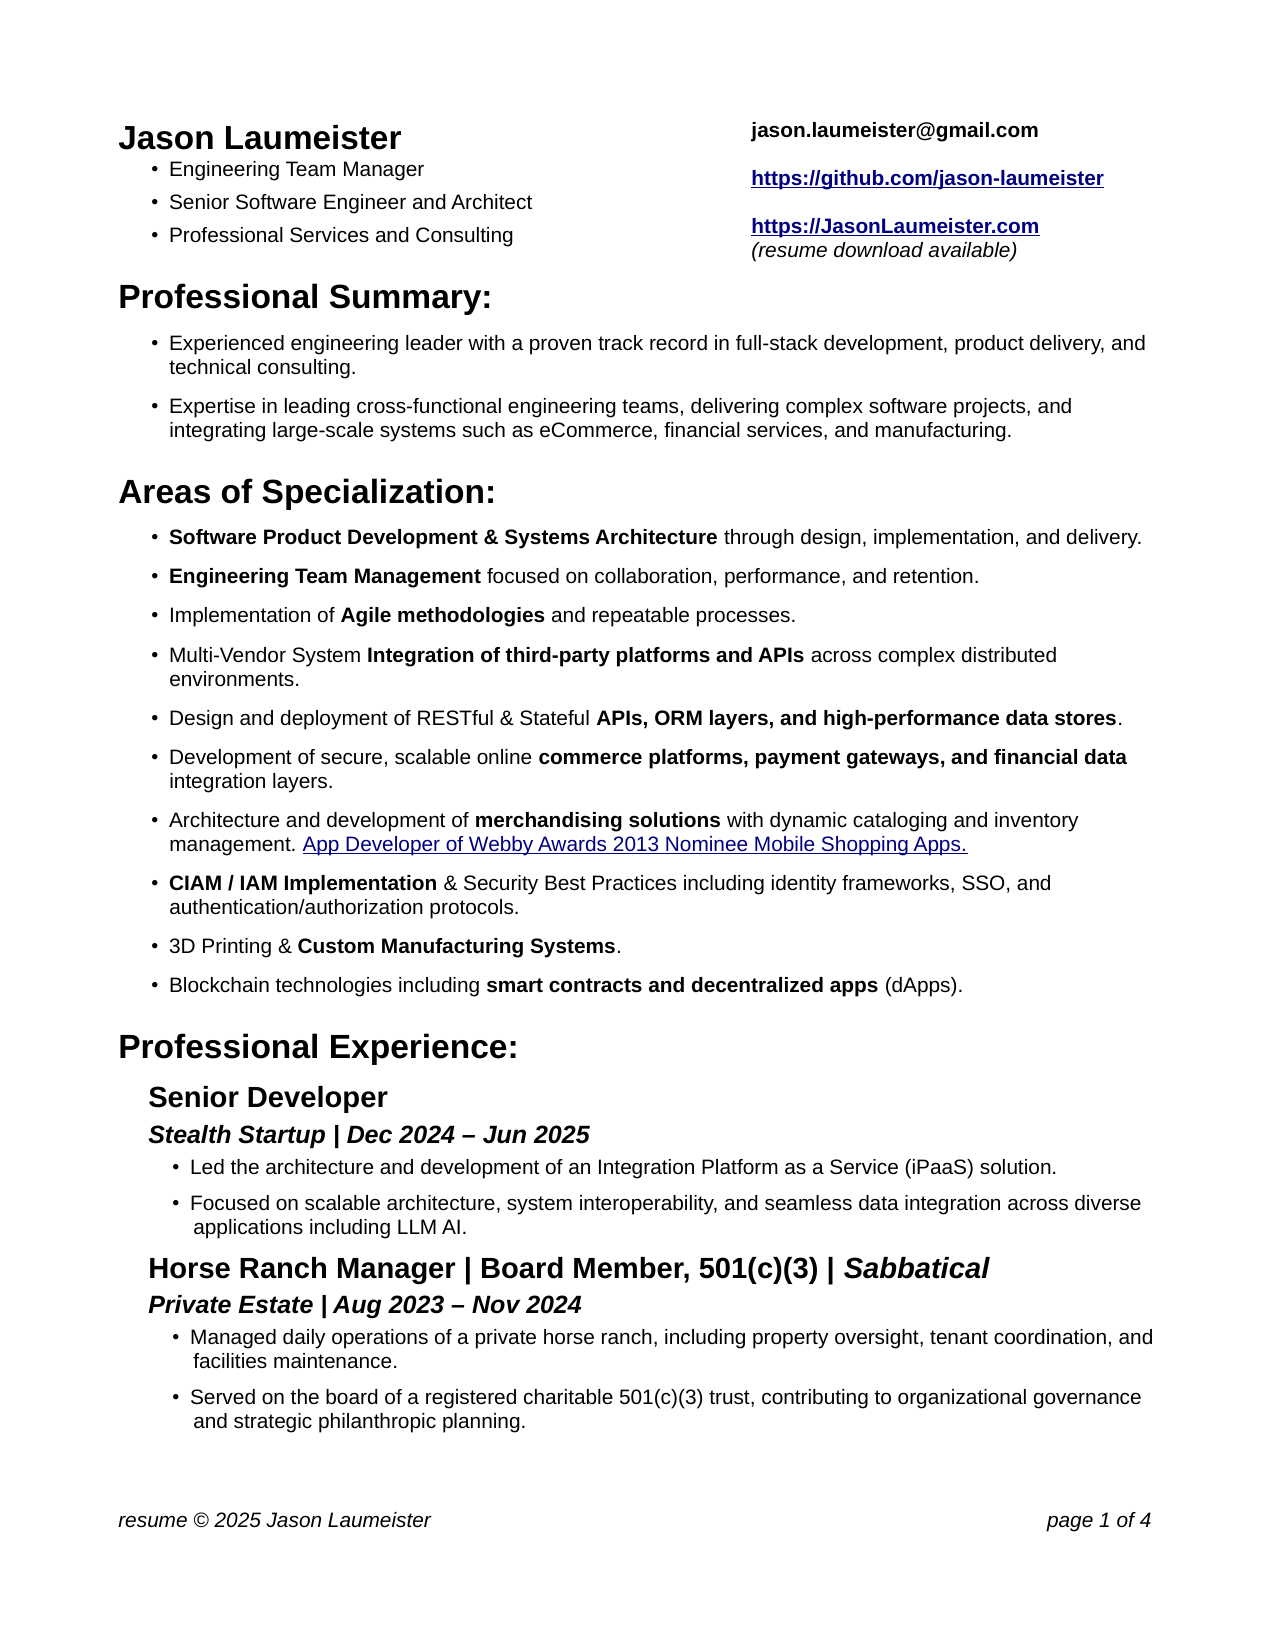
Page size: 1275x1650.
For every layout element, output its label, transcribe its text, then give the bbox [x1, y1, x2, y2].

subtitle Senior Developer [148, 1080, 1157, 1114]
list Engineering Team Management focused on collaboration, performance, and retention. [151, 564, 1157, 588]
list Served on the board of a registered charitable 501(c)(3) trust, contributing to organizational governance and strategic philanthropic planning. [172, 1385, 1157, 1433]
list Professional Services and Consulting [151, 223, 721, 247]
list CIAM / IAM Implementation & Security Best Practices including identity frameworks, SSO, and authentication/authorization protocols. [151, 871, 1157, 918]
list Engineering Team Manager [151, 157, 721, 181]
list Experienced engineering leader with a proven track record in full-stack development, product delivery, and technical consulting. [151, 331, 1157, 378]
subtitle Horse Ranch Manager | Board Member, 501(c)(3) | Sabbatical [148, 1251, 1157, 1284]
list Expertise in leading cross-functional engineering teams, delivering complex software projects, and integrating large-scale systems such as eCommerce, financial services, and manufacturing. [151, 393, 1157, 442]
subtitle Stealth Startup | Dec 2024 – Jun 2025 [148, 1120, 1157, 1149]
text https://JasonLaumeister.com [751, 214, 1157, 238]
list Multi-Vendor System Integration of third-party platforms and APIs across complex distributed environments. [151, 642, 1157, 690]
list Led the architecture and development of an Integration Platform as a Service (iPaaS) solution. [172, 1155, 1157, 1179]
text Jason Laumeister [118, 118, 721, 157]
subtitle Professional Summary: [118, 277, 1127, 316]
list Blockchain technologies including smart contracts and decentralized apps (dApps). [151, 973, 1157, 997]
list Senior Software Engineer and Architect [151, 189, 721, 214]
text jason.laumeister@gmail.com [751, 118, 1157, 142]
list Architecture and development of merchandising solutions with dynamic cataloging and inventory management. App Developer of Webby Awards 2013 Nominee Mobile Shopping Apps. [151, 807, 1157, 856]
list Software Product Development & Systems Architecture through design, implementation, and delivery. [151, 525, 1157, 549]
list Implementation of Agile methodologies and repeatable processes. [151, 603, 1157, 627]
subtitle Professional Experience: [118, 1027, 1127, 1065]
list Development of secure, scalable online commerce platforms, payment gateways, and financial data integration layers. [151, 744, 1157, 792]
list 3D Printing & Custom Manufacturing Systems. [151, 933, 1157, 958]
subtitle Areas of Specialization: [118, 472, 1127, 510]
text (resume download available) [751, 238, 1157, 262]
subtitle Private Estate | Aug 2023 – Nov 2024 [148, 1290, 1157, 1319]
list Design and deployment of RESTful & Stateful APIs, ORM layers, and high-performance data stores. [151, 705, 1157, 729]
list Managed daily operations of a private horse ranch, including property oversight, tenant coordination, and facilities maintenance. [172, 1325, 1157, 1373]
text https://github.com/jason-laumeister [751, 166, 1157, 190]
list Focused on scalable architecture, system interoperability, and seamless data integration across diverse applications including LLM AI. [172, 1191, 1157, 1239]
